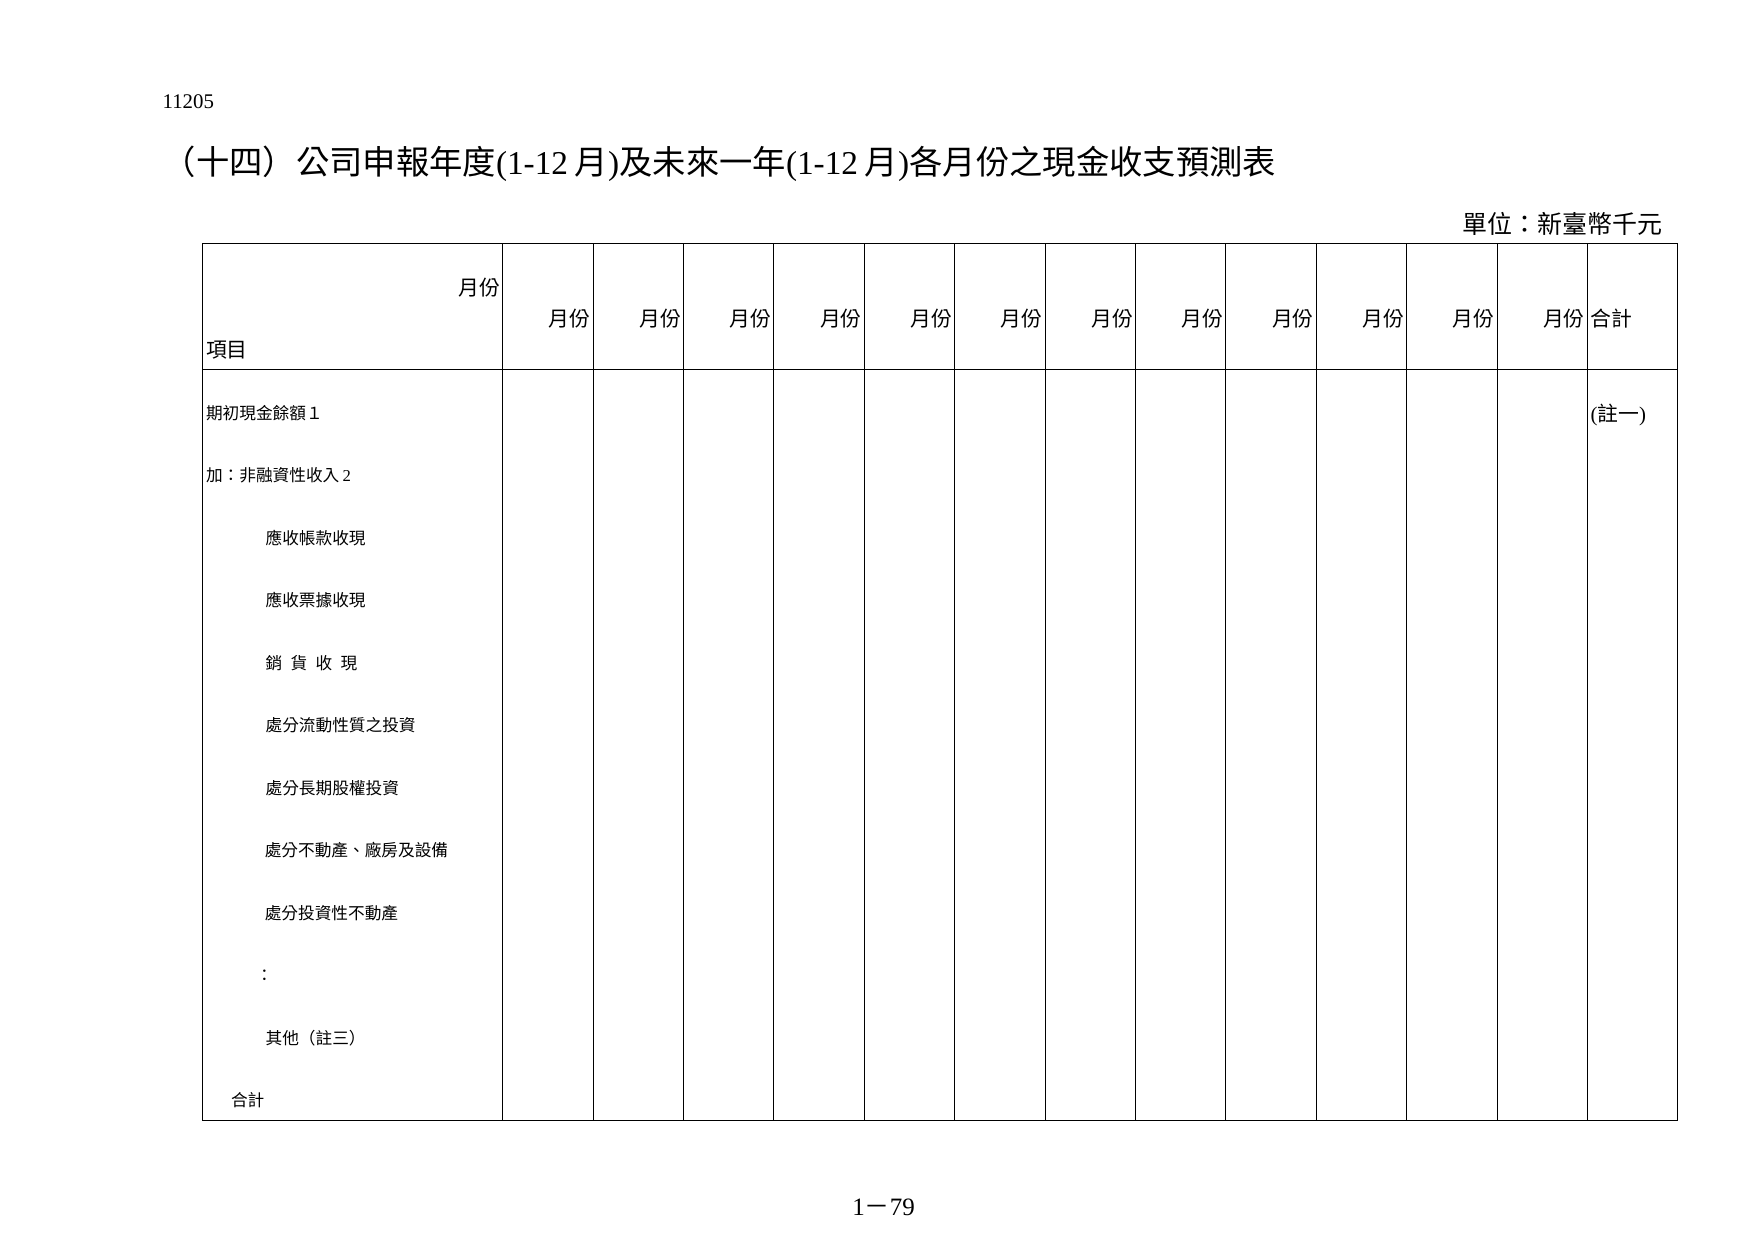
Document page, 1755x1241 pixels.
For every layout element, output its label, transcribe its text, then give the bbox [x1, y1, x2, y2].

table_cell 期初現金餘額１ 加：非融資性收入2 應收帳款收現 應收票據收現 銷 貨 收 現 處分流動性質之投資 處分長期股權投資 處分不動產、廠房及設備 處分投資性不動產 ： 其他（註三） 合計 [203, 370, 502, 1120]
table_header 月份 項目 [203, 244, 502, 369]
table_header 月份 [684, 244, 773, 369]
table_cell [1136, 370, 1225, 1120]
table_header 月份 [503, 244, 593, 369]
table_cell [774, 370, 864, 1120]
table_cell (註一) [1588, 370, 1677, 1120]
table_cell [1226, 370, 1316, 1120]
table_cell [865, 370, 954, 1120]
table_cell [1407, 370, 1497, 1120]
table_header 月份 [865, 244, 954, 369]
table_header 月份 [1317, 244, 1406, 369]
table_header 合計 [1588, 244, 1677, 369]
table_cell [684, 370, 773, 1120]
table_cell [1046, 370, 1135, 1120]
table_header 月份 [1498, 244, 1587, 369]
table_cell [1317, 370, 1406, 1120]
table_cell [955, 370, 1045, 1120]
table_header 月份 [1136, 244, 1225, 369]
table_header 月份 [774, 244, 864, 369]
table_header 月份 [1226, 244, 1316, 369]
table_cell [594, 370, 683, 1120]
table_cell [503, 370, 593, 1120]
text （十四）公司申報年度(1-12月)及未來一年(1-12月)各月份之現金收支預測表 [162, 118, 1604, 181]
table_cell [1498, 370, 1587, 1120]
table_header 月份 [955, 244, 1045, 369]
table_header 月份 [1407, 244, 1497, 369]
table_header 月份 [1046, 244, 1135, 369]
table_header [1678, 243, 1703, 1120]
table_header 月份 [594, 244, 683, 369]
text 單位：新臺幣千元 [250, 181, 1663, 243]
